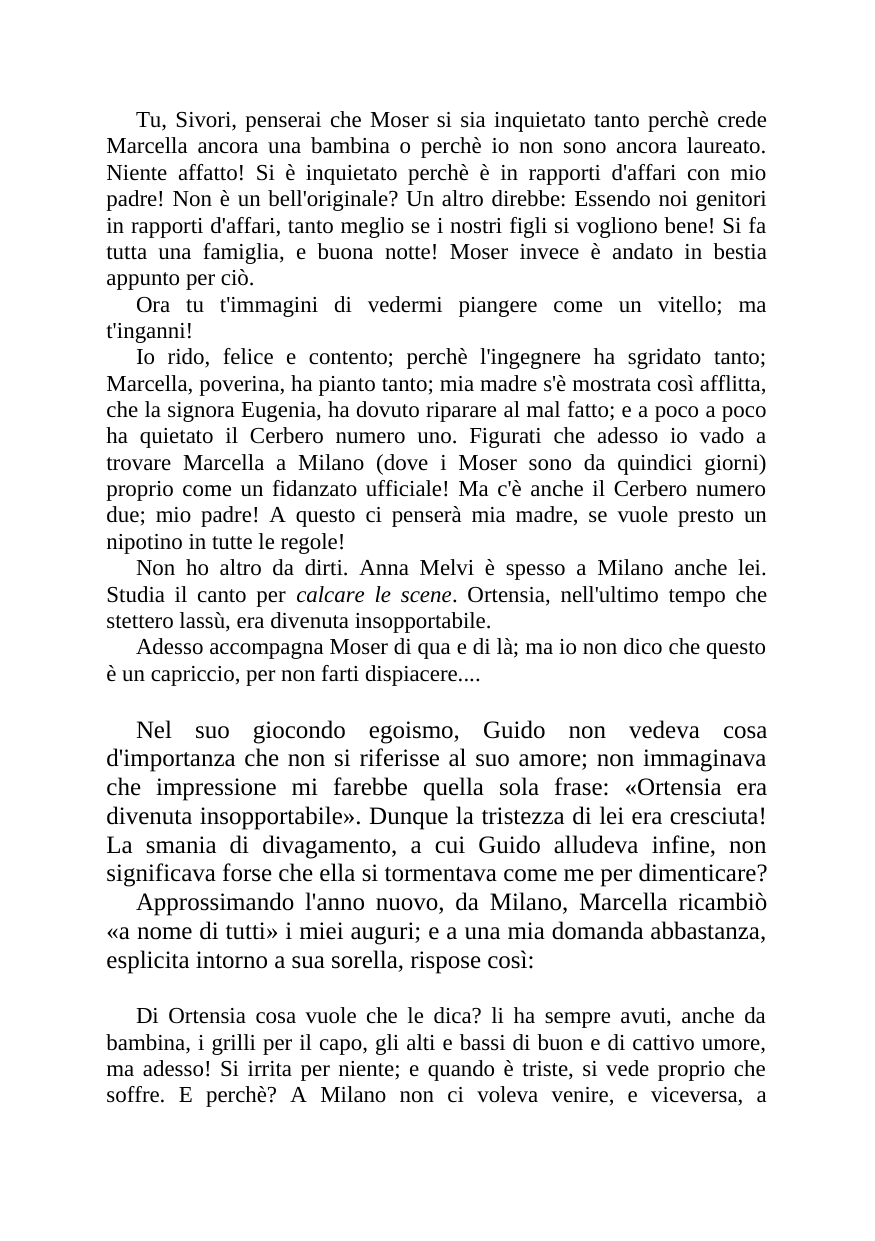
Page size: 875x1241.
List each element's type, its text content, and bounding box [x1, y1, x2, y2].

text Ora tu t'immagini di vedermi piangere come un vitello; ma t'inganni! [106, 291, 768, 343]
text Tu, Sivori, penserai che Moser si sia inquietato tanto perchè crede Marcella ancora una bambina o perchè io non sono ancora laureato. Niente affatto! Si è inquietato perchè è in rapporti d'affari con mio padre! Non è un bell'originale? Un altro direbbe: Essendo noi genitori in rapporti d'affari, tanto meglio se i nostri figli si vogliono bene! Si fa tutta una famiglia, e buona notte! Moser invece è andato in bestia appunto per ciò. [106, 106, 768, 291]
text Nel suo giocondo egoismo, Guido non vedeva cosa d'importanza che non si riferisse al suo amore; non immaginava che impressione mi farebbe quella sola frase: «Ortensia era divenuta insopportabile». Dunque la tristezza di lei era cresciuta! La smania di divagamento, a cui Guido alludeva infine, non significava forse che ella si tormentava come me per dimenticare? [106, 715, 768, 887]
text Approssimando l'anno nuovo, da Milano, Marcella ricambiò «a nome di tutti» i miei auguri; e a una mia domanda abbastanza, esplicita intorno a sua sorella, rispose così: [106, 887, 768, 973]
text Di Ortensia cosa vuole che le dica? li ha sempre avuti, anche da bambina, i grilli per il capo, gli alti e bassi di buon e di cattivo umore, ma adesso! Si irrita per niente; e quando è triste, si vede proprio che soffre. E perchè? A Milano non ci voleva venire, e viceversa, a [106, 1002, 768, 1108]
text Adesso accompagna Moser di qua e di là; ma io non dico che questo è un capriccio, per non farti dispiacere.... [106, 633, 768, 686]
text Non ho altro da dirti. Anna Melvi è spesso a Milano anche lei. Studia il canto per calcare le scene. Ortensia, nell'ultimo tempo che stettero lassù, era divenuta insopportabile. [106, 554, 768, 633]
text Io rido, felice e contento; perchè l'ingegnere ha sgridato tanto; Marcella, poverina, ha pianto tanto; mia madre s'è mostrata così afflitta, che la signora Eugenia, ha dovuto riparare al mal fatto; e a poco a poco ha quietato il Cerbero numero uno. Figurati che adesso io vado a trovare Marcella a Milano (dove i Moser sono da quindici giorni) proprio come un fidanzato ufficiale! Ma c'è anche il Cerbero numero due; mio padre! A questo ci penserà mia madre, se vuole presto un nipotino in tutte le regole! [106, 343, 768, 554]
